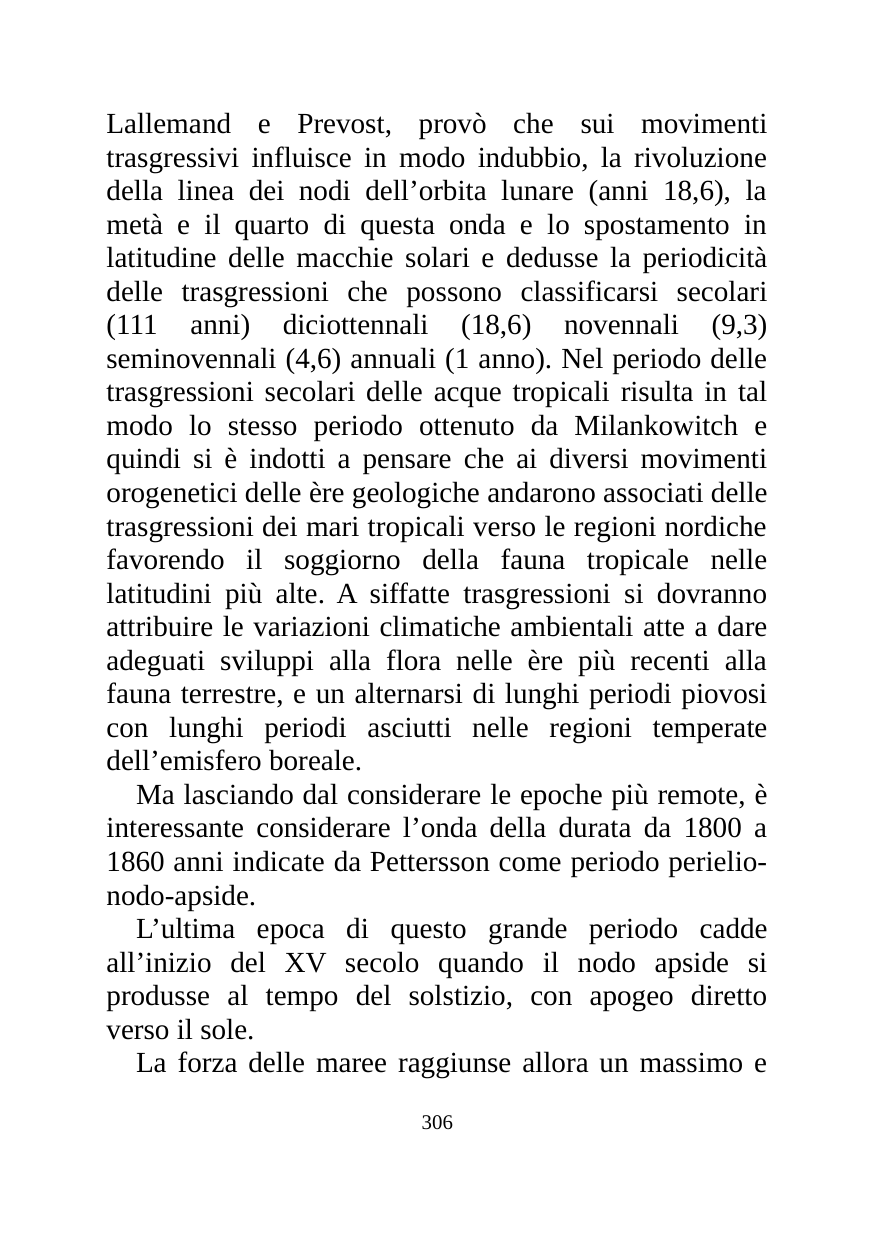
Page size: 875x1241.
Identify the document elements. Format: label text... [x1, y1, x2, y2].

text La forza delle maree raggiunse allora un massimo e [106, 1045, 768, 1079]
text Ma lasciando dal considerare le epoche più remote, è interessante considerare l’onda della durata da 1800 a 1860 anni indicate da Pettersson come periodo perielio-nodo-apside. [106, 777, 768, 911]
text Lallemand e Prevost, provò che sui movimenti trasgressivi influisce in modo indubbio, la rivoluzione della linea dei nodi dell’orbita lunare (anni 18,6), la metà e il quarto di questa onda e lo spostamento in latitudine delle macchie solari e dedusse la periodicità delle trasgressioni che possono classificarsi secolari (111 anni) diciottennali (18,6) novennali (9,3) seminovennali (4,6) annuali (1 anno). Nel periodo delle trasgressioni secolari delle acque tropicali risulta in tal modo lo stesso periodo ottenuto da Milankowitch e quindi si è indotti a pensare che ai diversi movimenti orogenetici delle ère geologiche andarono associati delle trasgressioni dei mari tropicali verso le regioni nordiche favorendo il soggiorno della fauna tropicale nelle latitudini più alte. A siffatte trasgressioni si dovranno attribuire le variazioni climatiche ambientali atte a dare adeguati sviluppi alla flora nelle ère più recenti alla fauna terrestre, e un alternarsi di lunghi periodi piovosi con lunghi periodi asciutti nelle regioni temperate dell’emisfero boreale. [106, 106, 768, 777]
text L’ultima epoca di questo grande periodo cadde all’inizio del XV secolo quando il nodo apside si produsse al tempo del solstizio, con apogeo diretto verso il sole. [106, 911, 768, 1045]
